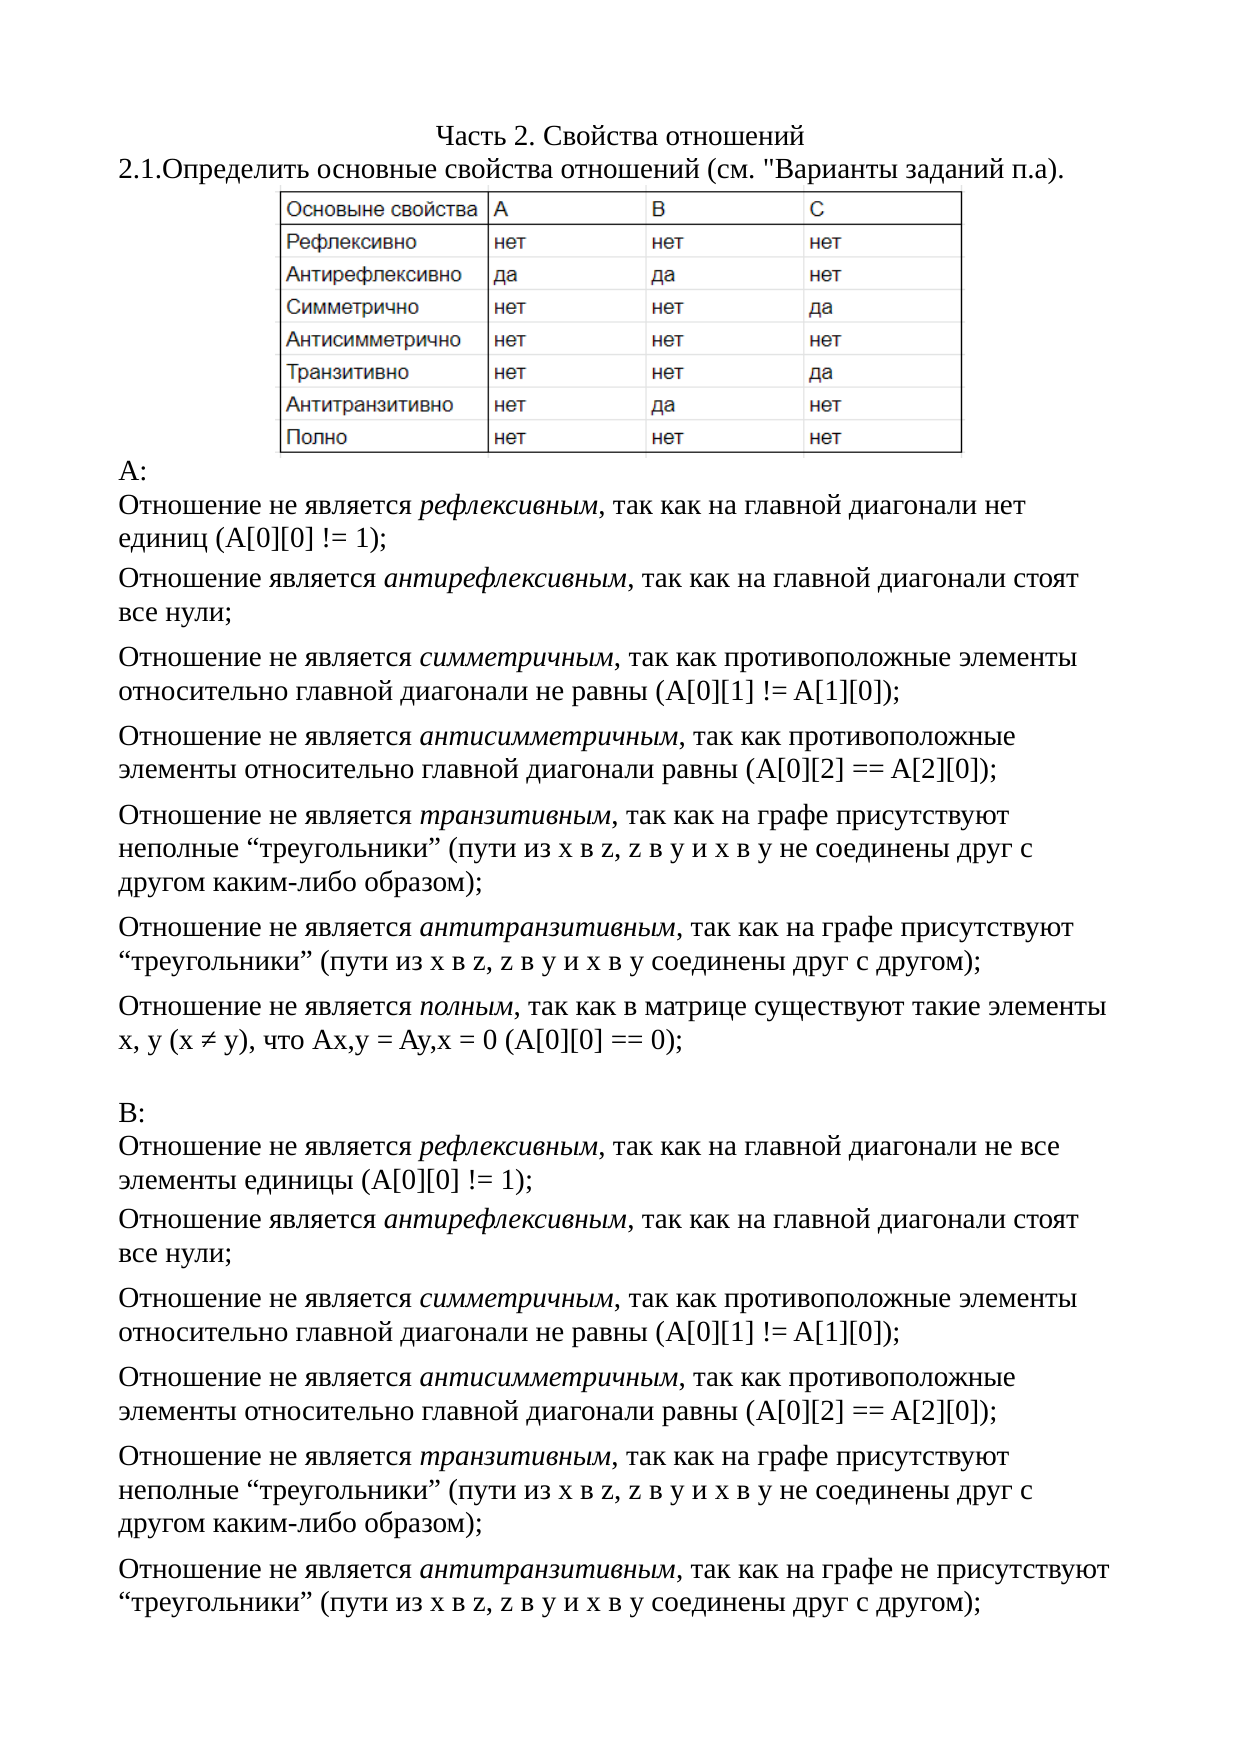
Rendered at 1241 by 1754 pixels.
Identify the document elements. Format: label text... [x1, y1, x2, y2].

text Отношение не является транзитивным, так как на графе присутствуют неполные “треугольники” (пути из x в z, z в y и x в y не соединены друг с другом каким-либо образом); [118, 1438, 1122, 1539]
text Отношение не является рефлексивным, так как на главной диагонали не все элементы единицы (A[0][0] != 1); [118, 1128, 1122, 1196]
text Отношение не является транзитивным, так как на графе присутствуют неполные “треугольники” (пути из x в z, z в y и x в y не соединены друг с другом каким-либо образом); [118, 797, 1122, 898]
text Отношение не является рефлексивным, так как на главной диагонали нет единиц (A[0][0] != 1); [118, 487, 1122, 554]
text Отношение не является антисимметричным, так как противоположные элементы относительно главной диагонали равны (A[0][2] == A[2][0]); [118, 1359, 1122, 1427]
text Отношение не является симметричным, так как противоположные элементы относительно главной диагонали не равны (A[0][1] != A[1][0]); [118, 1281, 1122, 1348]
text Часть 2. Свойства отношений [118, 118, 1122, 152]
text Отношение не является полным, так как в матрице существуют такие элементы x, y (x ≠ y), что Ax,y = Ay,x = 0 (A[0][0] == 0); [118, 988, 1122, 1056]
text Отношение не является антитранзитивным, так как на графе присутствуют “треугольники” (пути из x в z, z в y и x в y соединены друг с другом); [118, 909, 1122, 977]
picture [275, 185, 966, 458]
text A: [118, 453, 1122, 487]
text B: [118, 1095, 1122, 1128]
text Отношение не является антитранзитивным, так как на графе не присутствуют “треугольники” (пути из x в z, z в y и x в y соединены друг с другом); [118, 1551, 1122, 1618]
text Отношение является антирефлексивным, так как на главной диагонали стоят все нули; [118, 1202, 1122, 1269]
text Отношение не является антисимметричным, так как противоположные элементы относительно главной диагонали равны (A[0][2] == A[2][0]); [118, 718, 1122, 785]
text 2.1.Определить основные свойства отношений (см. "Варианты заданий п.а). [118, 152, 1122, 185]
text Отношение не является симметричным, так как противоположные элементы относительно главной диагонали не равны (A[0][1] != A[1][0]); [118, 639, 1122, 706]
text Отношение является антирефлексивным, так как на главной диагонали стоят все нули; [118, 560, 1122, 627]
